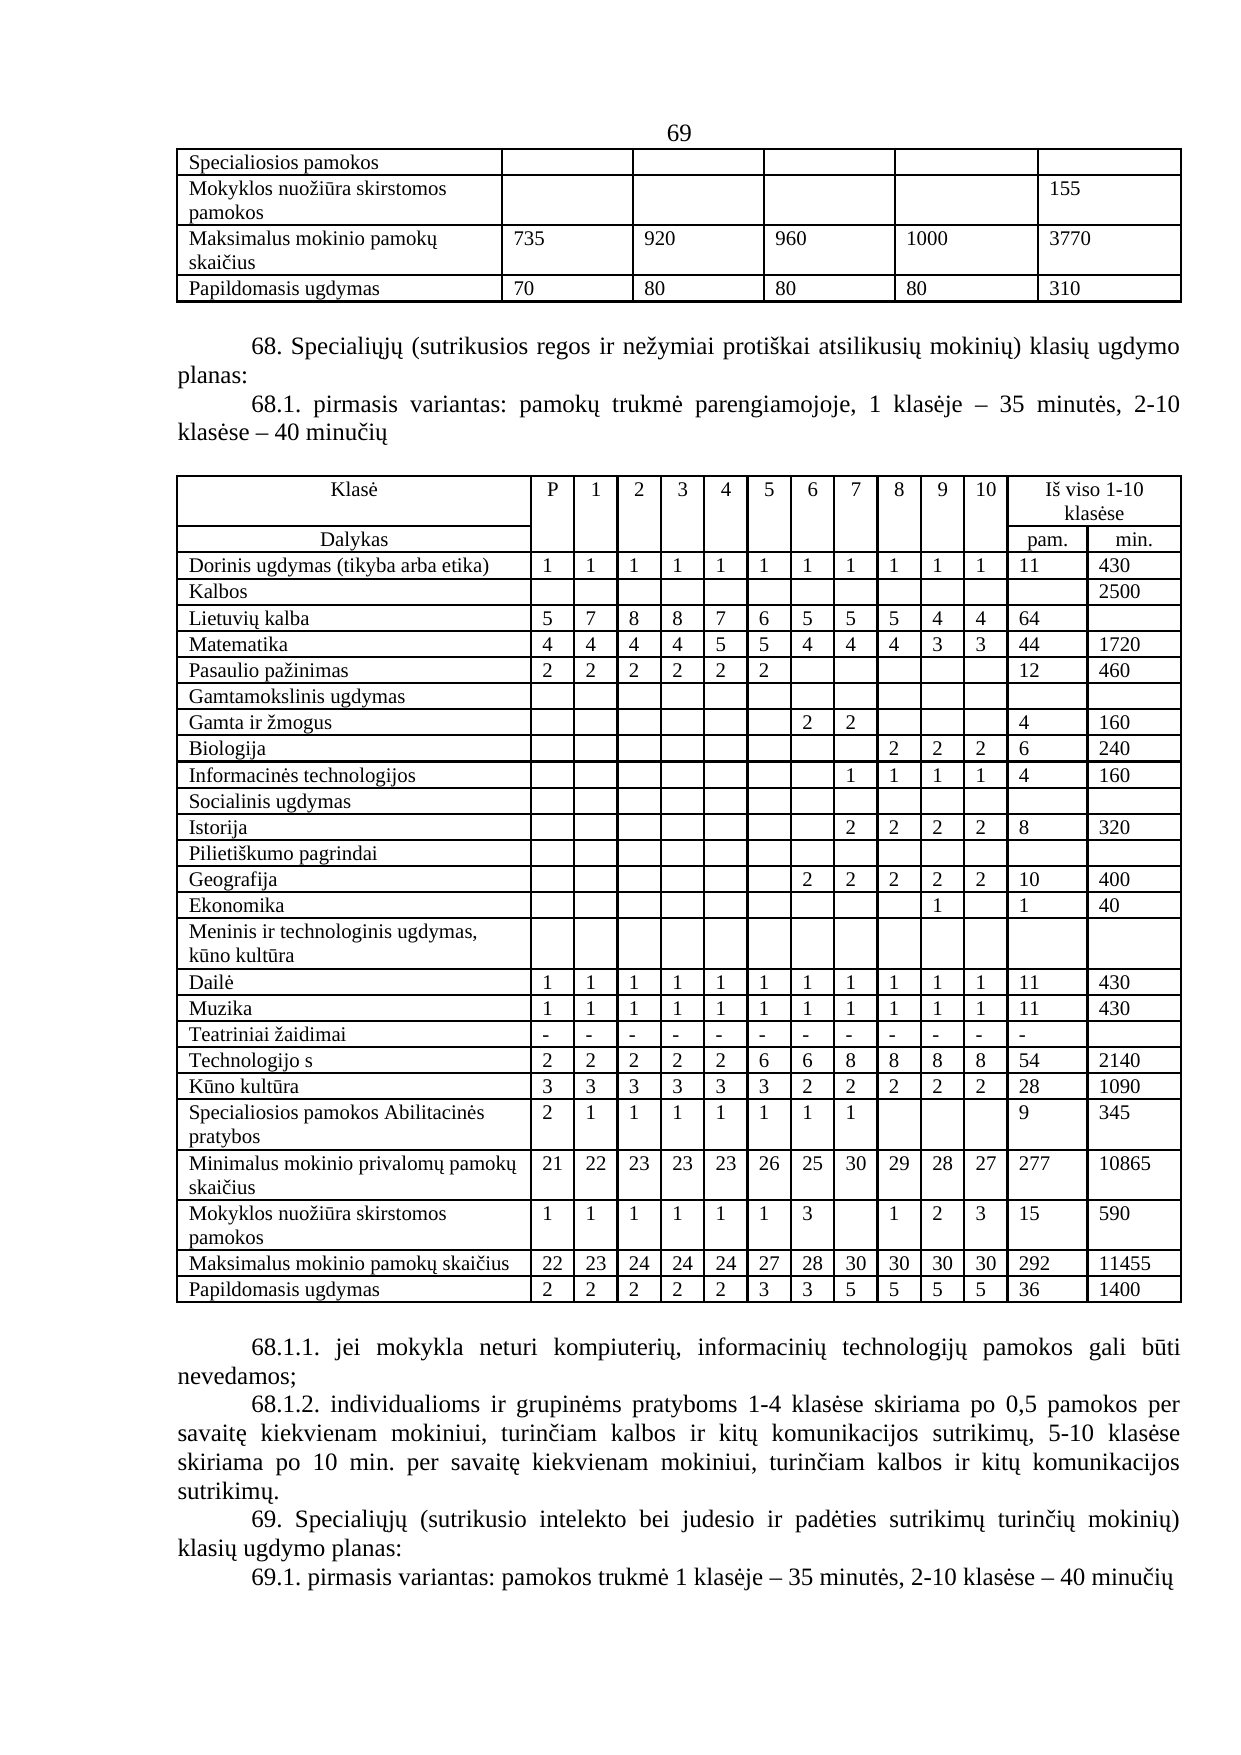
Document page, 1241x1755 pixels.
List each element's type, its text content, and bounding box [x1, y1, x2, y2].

table_cell [705, 736, 746, 760]
table_cell [879, 1100, 920, 1148]
table_cell Meninis ir technologinis ugdymas, kūno kultūra [178, 919, 530, 967]
table_cell 400 [1089, 867, 1180, 891]
table_cell 24 [619, 1251, 660, 1275]
table_cell [835, 789, 876, 813]
table_cell 8 [965, 1048, 1006, 1072]
table_cell 1720 [1089, 632, 1180, 656]
table_cell [792, 580, 833, 603]
table_cell 3 [619, 1074, 660, 1098]
table_cell 1 [705, 1100, 746, 1148]
table_cell - [662, 1022, 703, 1046]
table_cell [835, 736, 876, 760]
table_cell [575, 867, 616, 891]
table_cell [792, 736, 833, 760]
table_cell 2 [835, 867, 876, 891]
table_cell [1089, 919, 1180, 967]
table_cell [879, 893, 920, 917]
table_cell [619, 815, 660, 839]
table_cell [662, 789, 703, 813]
table_cell 2 [879, 867, 920, 891]
table_cell 2500 [1089, 580, 1180, 603]
table_cell 1 [792, 553, 833, 577]
table_header Iš viso 1-10 klasėse [1009, 477, 1180, 525]
table_cell 3 [922, 632, 963, 656]
table_cell 4 [532, 632, 573, 656]
table_cell Mokyklos nuožiūra skirstomos pamokos [178, 1201, 530, 1249]
table_cell [532, 684, 573, 708]
table_cell 30 [835, 1151, 876, 1199]
table_cell - [835, 1022, 876, 1046]
table_cell 1000 [896, 226, 1037, 274]
table_cell [662, 736, 703, 760]
table_cell 27 [749, 1251, 790, 1275]
table_cell 2 [792, 1074, 833, 1098]
table_cell 4 [922, 606, 963, 630]
table_cell 2 [965, 867, 1006, 891]
table_cell - [965, 1022, 1006, 1046]
table_cell 2 [532, 1048, 573, 1072]
table_cell [749, 580, 790, 603]
text 68. Specialiųjų (sutrikusios regos ir nežymiai protiškai atsilikusių mokinių) klasių ugdymo planas: [177, 331, 1181, 389]
table_cell 345 [1089, 1100, 1180, 1148]
table_cell 5 [922, 1277, 963, 1301]
table_cell - [619, 1022, 660, 1046]
table_cell 80 [896, 276, 1037, 300]
table_cell 5 [835, 606, 876, 630]
table_cell 21 [532, 1151, 573, 1199]
table_cell 23 [662, 1151, 703, 1199]
table_cell 1 [575, 970, 616, 994]
table_cell 2 [575, 658, 616, 682]
table_cell [749, 684, 790, 708]
table_cell Dalykas [178, 527, 530, 551]
table_cell 5 [835, 1277, 876, 1301]
table_cell 6 [792, 1048, 833, 1072]
table_cell [835, 893, 876, 917]
table_cell [532, 893, 573, 917]
table_cell Matematika [178, 632, 530, 656]
table_cell 1 [619, 1201, 660, 1249]
table_cell 2 [835, 815, 876, 839]
table_cell Kalbos [178, 580, 530, 603]
table_cell [575, 841, 616, 865]
text 69. Specialiųjų (sutrikusio intelekto bei judesio ir padėties sutrikimų turinčių mokinių) klasių ugdymo planas: [177, 1504, 1181, 1562]
table_cell [619, 736, 660, 760]
table_cell 3 [965, 1201, 1006, 1249]
table_cell 30 [879, 1251, 920, 1275]
table_cell [1089, 606, 1180, 630]
table_cell 292 [1009, 1251, 1086, 1275]
table_cell 36 [1009, 1277, 1086, 1301]
table_cell [705, 867, 746, 891]
text 69.1. pirmasis variantas: pamokos trukmė 1 klasėje – 35 minutės, 2-10 klasėse – 40 minučių [177, 1562, 1181, 1591]
table_cell [879, 919, 920, 967]
table_cell 1 [792, 996, 833, 1020]
table_cell Dailė [178, 970, 530, 994]
table_cell [662, 841, 703, 865]
table_cell [503, 150, 632, 174]
table_cell Istorija [178, 815, 530, 839]
table_cell 5 [532, 606, 573, 630]
table_cell [532, 736, 573, 760]
table_cell [575, 736, 616, 760]
table_cell Informacinės technologijos [178, 763, 530, 787]
table_cell 2 [532, 1100, 573, 1148]
table_cell 3 [792, 1201, 833, 1249]
table_cell 22 [532, 1251, 573, 1275]
table_cell 4 [879, 632, 920, 656]
table_cell 2 [922, 736, 963, 760]
table_cell 430 [1089, 553, 1180, 577]
table_cell - [792, 1022, 833, 1046]
table_cell [1009, 789, 1086, 813]
table_cell [1089, 1022, 1180, 1046]
table_cell 1 [532, 1201, 573, 1249]
table_cell [965, 789, 1006, 813]
table_cell 4 [575, 632, 616, 656]
table_cell 1090 [1089, 1074, 1180, 1098]
table_cell [835, 1201, 876, 1249]
table_cell [1089, 789, 1180, 813]
table_header 9 [922, 477, 963, 551]
table_cell [922, 1100, 963, 1148]
table_cell 2 [965, 815, 1006, 839]
table_cell 2 [532, 1277, 573, 1301]
table_cell [662, 710, 703, 734]
table_cell [922, 710, 963, 734]
table_cell 30 [965, 1251, 1006, 1275]
table_cell 2 [922, 1201, 963, 1249]
table_cell 3 [749, 1277, 790, 1301]
table_cell [662, 684, 703, 708]
table_cell 1 [922, 893, 963, 917]
table_cell - [749, 1022, 790, 1046]
table_cell 1 [879, 553, 920, 577]
table_cell [575, 580, 616, 603]
table_cell [532, 815, 573, 839]
table_cell 1 [532, 970, 573, 994]
table_cell [619, 710, 660, 734]
table_cell 240 [1089, 736, 1180, 760]
table_cell 1 [749, 553, 790, 577]
table_cell 1 [705, 553, 746, 577]
table_cell [705, 919, 746, 967]
table_cell 23 [705, 1151, 746, 1199]
table_cell 1 [835, 1100, 876, 1148]
table_cell [532, 580, 573, 603]
table_cell [749, 893, 790, 917]
table_cell 1400 [1089, 1277, 1180, 1301]
table_cell [965, 919, 1006, 967]
table_cell [575, 763, 616, 787]
table_cell [634, 176, 763, 224]
table_cell [896, 150, 1037, 174]
table_header 2 [619, 477, 660, 551]
table_cell [532, 789, 573, 813]
table_cell 2 [705, 1048, 746, 1072]
table_cell [792, 815, 833, 839]
table_cell 4 [792, 632, 833, 656]
table_cell [879, 580, 920, 603]
table_cell 2 [619, 658, 660, 682]
table_cell [1089, 684, 1180, 708]
table_cell [792, 763, 833, 787]
table_cell Pasaulio pažinimas [178, 658, 530, 682]
table_cell 4 [835, 632, 876, 656]
table_cell 1 [532, 553, 573, 577]
table_cell 10865 [1089, 1151, 1180, 1199]
table_header 7 [835, 477, 876, 551]
table_cell - [922, 1022, 963, 1046]
table_cell 44 [1009, 632, 1086, 656]
table_cell Papildomasis ugdymas [178, 276, 501, 300]
table_cell 1 [922, 553, 963, 577]
table_cell [532, 867, 573, 891]
table_cell - [879, 1022, 920, 1046]
table_cell 2 [922, 815, 963, 839]
table_cell Technologijo s [178, 1048, 530, 1072]
table_cell 2 [965, 736, 1006, 760]
table_cell [1009, 580, 1086, 603]
table_cell [1089, 841, 1180, 865]
table_cell - [575, 1022, 616, 1046]
table_cell 28 [792, 1251, 833, 1275]
table_header 8 [879, 477, 920, 551]
table_cell 1 [965, 763, 1006, 787]
table_cell 2 [662, 1048, 703, 1072]
table_cell [749, 710, 790, 734]
table_cell 5 [705, 632, 746, 656]
table_header 5 [749, 477, 790, 551]
table_cell 2 [619, 1277, 660, 1301]
table_cell [965, 580, 1006, 603]
table_cell [879, 789, 920, 813]
table_cell 1 [749, 1201, 790, 1249]
table_cell 2 [879, 736, 920, 760]
table_cell [835, 580, 876, 603]
table_cell 8 [879, 1048, 920, 1072]
table_cell [965, 841, 1006, 865]
table_cell Biologija [178, 736, 530, 760]
table_cell Socialinis ugdymas [178, 789, 530, 813]
table_cell [879, 710, 920, 734]
table_cell [1009, 919, 1086, 967]
table_cell [965, 1100, 1006, 1148]
table_cell 2 [662, 658, 703, 682]
table_cell [532, 763, 573, 787]
table_cell 3 [662, 1074, 703, 1098]
table_cell 40 [1089, 893, 1180, 917]
table_cell 5 [965, 1277, 1006, 1301]
table_cell 24 [662, 1251, 703, 1275]
table_cell [575, 893, 616, 917]
table_cell 1 [922, 996, 963, 1020]
table_cell 24 [705, 1251, 746, 1275]
table_cell [792, 789, 833, 813]
table_cell 1 [749, 1100, 790, 1148]
table_cell 8 [619, 606, 660, 630]
table_cell [1009, 841, 1086, 865]
table_cell 5 [749, 632, 790, 656]
table_cell 160 [1089, 710, 1180, 734]
table_cell 1 [835, 970, 876, 994]
table_cell [662, 867, 703, 891]
table_cell 1 [835, 553, 876, 577]
table_cell 1 [705, 996, 746, 1020]
table_cell [575, 919, 616, 967]
table_cell 590 [1089, 1201, 1180, 1249]
table_cell [879, 658, 920, 682]
table_cell 23 [619, 1151, 660, 1199]
table_cell min. [1089, 527, 1180, 551]
table_cell Maksimalus mokinio pamokų skaičius [178, 1251, 530, 1275]
table_cell 4 [1009, 763, 1086, 787]
table_cell [965, 658, 1006, 682]
table_cell 1 [1009, 893, 1086, 917]
table_cell 735 [503, 226, 632, 274]
table_cell Geografija [178, 867, 530, 891]
table_cell - [532, 1022, 573, 1046]
table_cell 1 [662, 1100, 703, 1148]
table_cell 7 [575, 606, 616, 630]
table_cell [575, 815, 616, 839]
table_cell [749, 763, 790, 787]
table_cell [705, 815, 746, 839]
table_cell [619, 580, 660, 603]
table_cell 8 [922, 1048, 963, 1072]
table_cell Dorinis ugdymas (tikyba arba etika) [178, 553, 530, 577]
table_cell Specialiosios pamokos [178, 150, 501, 174]
table_cell [835, 841, 876, 865]
table_cell [705, 789, 746, 813]
table_cell [619, 893, 660, 917]
table_cell [749, 919, 790, 967]
table_cell [749, 867, 790, 891]
table_cell [634, 150, 763, 174]
table_cell 3770 [1039, 226, 1180, 274]
table_cell [619, 919, 660, 967]
table_cell 1 [835, 996, 876, 1020]
table_cell - [705, 1022, 746, 1046]
table_cell 460 [1089, 658, 1180, 682]
table_cell 2 [965, 1074, 1006, 1098]
table_cell 25 [792, 1151, 833, 1199]
table_header P [532, 477, 573, 551]
table_cell 1 [922, 763, 963, 787]
table_cell 70 [503, 276, 632, 300]
table_cell 1 [705, 1201, 746, 1249]
table_cell [662, 763, 703, 787]
table_cell 1 [575, 1201, 616, 1249]
table_cell 4 [662, 632, 703, 656]
table_cell 2 [532, 658, 573, 682]
table_cell Ekonomika [178, 893, 530, 917]
table_cell 1 [619, 996, 660, 1020]
table_cell [965, 710, 1006, 734]
table_cell Teatriniai žaidimai [178, 1022, 530, 1046]
table_cell 4 [965, 606, 1006, 630]
table_cell 1 [879, 763, 920, 787]
table_cell 155 [1039, 176, 1180, 224]
table_cell [532, 919, 573, 967]
table_cell 1 [575, 996, 616, 1020]
table_cell [662, 815, 703, 839]
table_cell 10 [1009, 867, 1086, 891]
table_cell 2140 [1089, 1048, 1180, 1072]
table_cell 2 [619, 1048, 660, 1072]
table_cell 1 [662, 970, 703, 994]
table_cell 310 [1039, 276, 1180, 300]
table_cell [922, 789, 963, 813]
table_cell 11455 [1089, 1251, 1180, 1275]
table_header Klasė [178, 477, 530, 525]
table_cell [619, 867, 660, 891]
table_cell 12 [1009, 658, 1086, 682]
table_cell [705, 684, 746, 708]
table_cell 1 [662, 553, 703, 577]
table_cell 54 [1009, 1048, 1086, 1072]
table_cell 3 [965, 632, 1006, 656]
table_cell 1 [965, 996, 1006, 1020]
table_cell [503, 176, 632, 224]
table_cell 2 [835, 710, 876, 734]
table_cell 1 [879, 996, 920, 1020]
table_cell [1009, 684, 1086, 708]
table_cell 1 [965, 970, 1006, 994]
table_cell 160 [1089, 763, 1180, 787]
table_cell [749, 789, 790, 813]
table_cell Gamta ir žmogus [178, 710, 530, 734]
table_cell [749, 736, 790, 760]
table_cell 15 [1009, 1201, 1086, 1249]
table_cell 3 [792, 1277, 833, 1301]
table_cell 1 [619, 1100, 660, 1148]
text 68.1.2. individualioms ir grupinėms pratyboms 1-4 klasėse skiriama po 0,5 pamokos per savaitę kiekvienam mokiniui, turinčiam kalbos ir kitų komunikacijos sutrikimų, 5-10 klasėse skiriama po 10 min. per savaitę kiekvienam mokiniui, turinčiam kalbos ir kitų komunikacijos sutrikimų. [177, 1389, 1181, 1504]
table_cell 22 [575, 1151, 616, 1199]
table_cell 5 [792, 606, 833, 630]
table_cell [619, 763, 660, 787]
table_cell 2 [575, 1277, 616, 1301]
table_header 3 [662, 477, 703, 551]
table_cell 8 [662, 606, 703, 630]
table_cell [792, 684, 833, 708]
table_cell [922, 919, 963, 967]
table_cell pam. [1009, 527, 1086, 551]
table_cell 1 [662, 1201, 703, 1249]
table_cell 8 [835, 1048, 876, 1072]
table_cell [922, 841, 963, 865]
table_cell [749, 815, 790, 839]
table_cell 28 [922, 1151, 963, 1199]
table_cell [575, 710, 616, 734]
table_cell 2 [792, 867, 833, 891]
table_cell 30 [835, 1251, 876, 1275]
table_cell 430 [1089, 996, 1180, 1020]
table_cell 1 [835, 763, 876, 787]
table_cell [922, 580, 963, 603]
table_cell 7 [705, 606, 746, 630]
table_cell 9 [1009, 1100, 1086, 1148]
table_cell 3 [532, 1074, 573, 1098]
table_cell Muzika [178, 996, 530, 1020]
table_cell 3 [575, 1074, 616, 1098]
table_cell [792, 841, 833, 865]
table_cell [879, 841, 920, 865]
table_cell 1 [879, 1201, 920, 1249]
table_header 1 [575, 477, 616, 551]
table_cell Gamtamokslinis ugdymas [178, 684, 530, 708]
table_cell 8 [1009, 815, 1086, 839]
table_cell 1 [792, 970, 833, 994]
table_cell 11 [1009, 553, 1086, 577]
table_cell [705, 841, 746, 865]
table_cell 2 [575, 1048, 616, 1072]
table_cell 11 [1009, 970, 1086, 994]
table_cell 1 [662, 996, 703, 1020]
table_cell 960 [765, 226, 894, 274]
table_cell [792, 893, 833, 917]
table_cell [705, 763, 746, 787]
table_cell 1 [792, 1100, 833, 1148]
table_cell [705, 710, 746, 734]
table_cell 1 [619, 553, 660, 577]
table_cell [896, 176, 1037, 224]
table_cell 1 [532, 996, 573, 1020]
table_cell 1 [575, 1100, 616, 1148]
table_header 10 [965, 477, 1006, 551]
table_cell 2 [749, 658, 790, 682]
table_cell Papildomasis ugdymas [178, 1277, 530, 1301]
table_cell [792, 658, 833, 682]
table_cell 2 [662, 1277, 703, 1301]
table_cell 80 [634, 276, 763, 300]
text 68.1. pirmasis variantas: pamokų trukmė parengiamojoje, 1 klasėje – 35 minutės, 2-10 klasėse – 40 minučių [177, 389, 1181, 446]
table_cell 2 [879, 1074, 920, 1098]
table_cell 5 [879, 606, 920, 630]
table_cell 6 [749, 1048, 790, 1072]
table_cell 4 [1009, 710, 1086, 734]
table_cell [765, 176, 894, 224]
table_cell Kūno kultūra [178, 1074, 530, 1098]
table_cell 27 [965, 1151, 1006, 1199]
table_cell [575, 789, 616, 813]
table_cell 430 [1089, 970, 1180, 994]
table_cell Minimalus mokinio privalomų pamokų skaičius [178, 1151, 530, 1199]
table_cell Mokyklos nuožiūra skirstomos pamokos [178, 176, 501, 224]
table_cell 1 [879, 970, 920, 994]
table_cell 2 [922, 1074, 963, 1098]
table_cell 6 [749, 606, 790, 630]
table_cell [705, 893, 746, 917]
table_cell 6 [1009, 736, 1086, 760]
table_cell - [1009, 1022, 1086, 1046]
table_cell [835, 919, 876, 967]
table_cell [922, 684, 963, 708]
table_cell 29 [879, 1151, 920, 1199]
table_cell 920 [634, 226, 763, 274]
table_cell 1 [749, 996, 790, 1020]
table_cell [835, 684, 876, 708]
table_cell 1 [619, 970, 660, 994]
table_cell 26 [749, 1151, 790, 1199]
table_cell [662, 893, 703, 917]
table_cell 2 [792, 710, 833, 734]
table_cell [662, 919, 703, 967]
table_cell 2 [705, 1277, 746, 1301]
table_cell [575, 684, 616, 708]
table_header 4 [705, 477, 746, 551]
table_cell 3 [705, 1074, 746, 1098]
table_cell Specialiosios pamokos Abilitacinės pratybos [178, 1100, 530, 1148]
table_cell [1039, 150, 1180, 174]
table_cell 11 [1009, 996, 1086, 1020]
table_cell [922, 658, 963, 682]
table_cell 80 [765, 276, 894, 300]
table_cell [532, 841, 573, 865]
table_cell 23 [575, 1251, 616, 1275]
table_cell [662, 580, 703, 603]
table_cell 1 [705, 970, 746, 994]
text 68.1.1. jei mokykla neturi kompiuterių, informacinių technologijų pamokos gali būti nevedamos; [177, 1332, 1181, 1389]
table_cell Lietuvių kalba [178, 606, 530, 630]
table_cell Maksimalus mokinio pamokų skaičius [178, 226, 501, 274]
table_cell [619, 841, 660, 865]
table_cell [619, 789, 660, 813]
table_cell 3 [749, 1074, 790, 1098]
table_cell [792, 919, 833, 967]
table_cell 1 [965, 553, 1006, 577]
table_cell 4 [619, 632, 660, 656]
table_cell 64 [1009, 606, 1086, 630]
table_cell 5 [879, 1277, 920, 1301]
table_cell [765, 150, 894, 174]
table_cell 1 [575, 553, 616, 577]
table_cell 2 [705, 658, 746, 682]
table_header 6 [792, 477, 833, 551]
table_cell 1 [922, 970, 963, 994]
table_cell [619, 684, 660, 708]
table_cell 320 [1089, 815, 1180, 839]
table_cell [965, 893, 1006, 917]
table_cell [705, 580, 746, 603]
table_cell 277 [1009, 1151, 1086, 1199]
table_cell 1 [749, 970, 790, 994]
table_cell [879, 684, 920, 708]
table_cell [532, 710, 573, 734]
table_cell 2 [922, 867, 963, 891]
table_cell 2 [879, 815, 920, 839]
table_cell Pilietiškumo pagrindai [178, 841, 530, 865]
table_cell [749, 841, 790, 865]
table_cell 30 [922, 1251, 963, 1275]
table_cell 28 [1009, 1074, 1086, 1098]
table_cell [835, 658, 876, 682]
table_cell [965, 684, 1006, 708]
table_cell 2 [835, 1074, 876, 1098]
